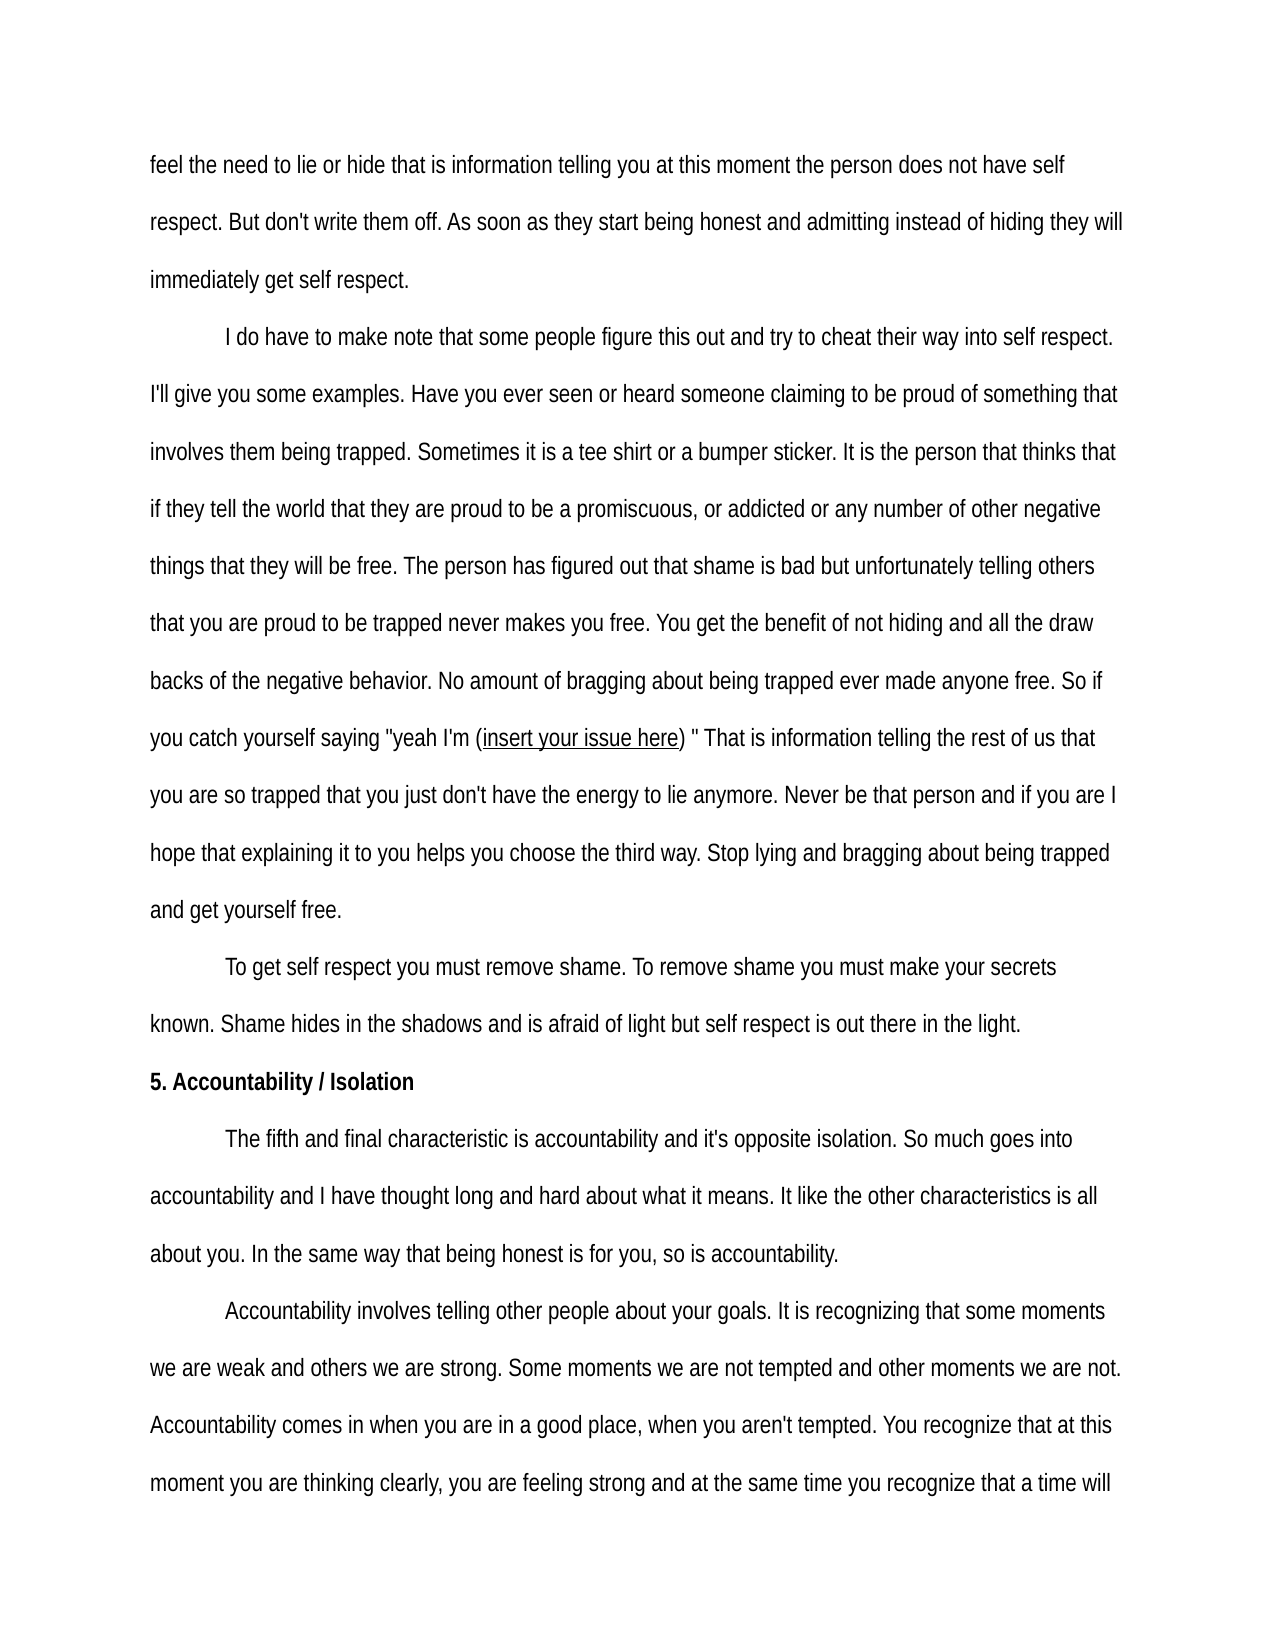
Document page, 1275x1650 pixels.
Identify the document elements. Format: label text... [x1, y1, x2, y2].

text To get self respect you must remove shame. To remove shame you must make your secrets known. Shame hides in the shadows and is afraid of light but self respect is out there in the light. [150, 952, 1125, 1038]
text The fifth and final characteristic is accountability and it's opposite isolation. So much goes into accountability and I have thought long and hard about what it means. It like the other characteristics is all about you. In the same way that being honest is for you, so is accountability. [150, 1124, 1125, 1267]
text Accountability involves telling other people about your goals. It is recognizing that some moments we are weak and others we are strong. Some moments we are not tempted and other moments we are not. Accountability comes in when you are in a good place, when you aren't tempted. You recognize that at this moment you are thinking clearly, you are feeling strong and at the same time you recognize that a time will [150, 1296, 1125, 1496]
text I do have to make note that some people figure this out and try to cheat their way into self respect. I'll give you some examples. Have you ever seen or heard someone claiming to be proud of something that involves them being trapped. Sometimes it is a tee shirt or a bumper sticker. It is the person that thinks that if they tell the world that they are proud to be a promiscuous, or addicted or any number of other negative things that they will be free. The person has figured out that shame is bad but unfortunately telling others that you are proud to be trapped never makes you free. You get the benefit of not hiding and all the draw backs of the negative behavior. No amount of bragging about being trapped ever made anyone free. So if you catch yourself saying "yeah I'm (insert your issue here) " That is information telling the rest of us that you are so trapped that you just don't have the energy to lie anymore. Never be that person and if you are I hope that explaining it to you helps you choose the third way. Stop lying and bragging about being trapped and get yourself free. [150, 322, 1125, 923]
text 5. Accountability / Isolation [150, 1067, 1125, 1095]
text feel the need to lie or hide that is information telling you at this moment the person does not have self respect. But don't write them off. As soon as they start being honest and admitting instead of hiding they will immediately get self respect. [150, 150, 1125, 293]
